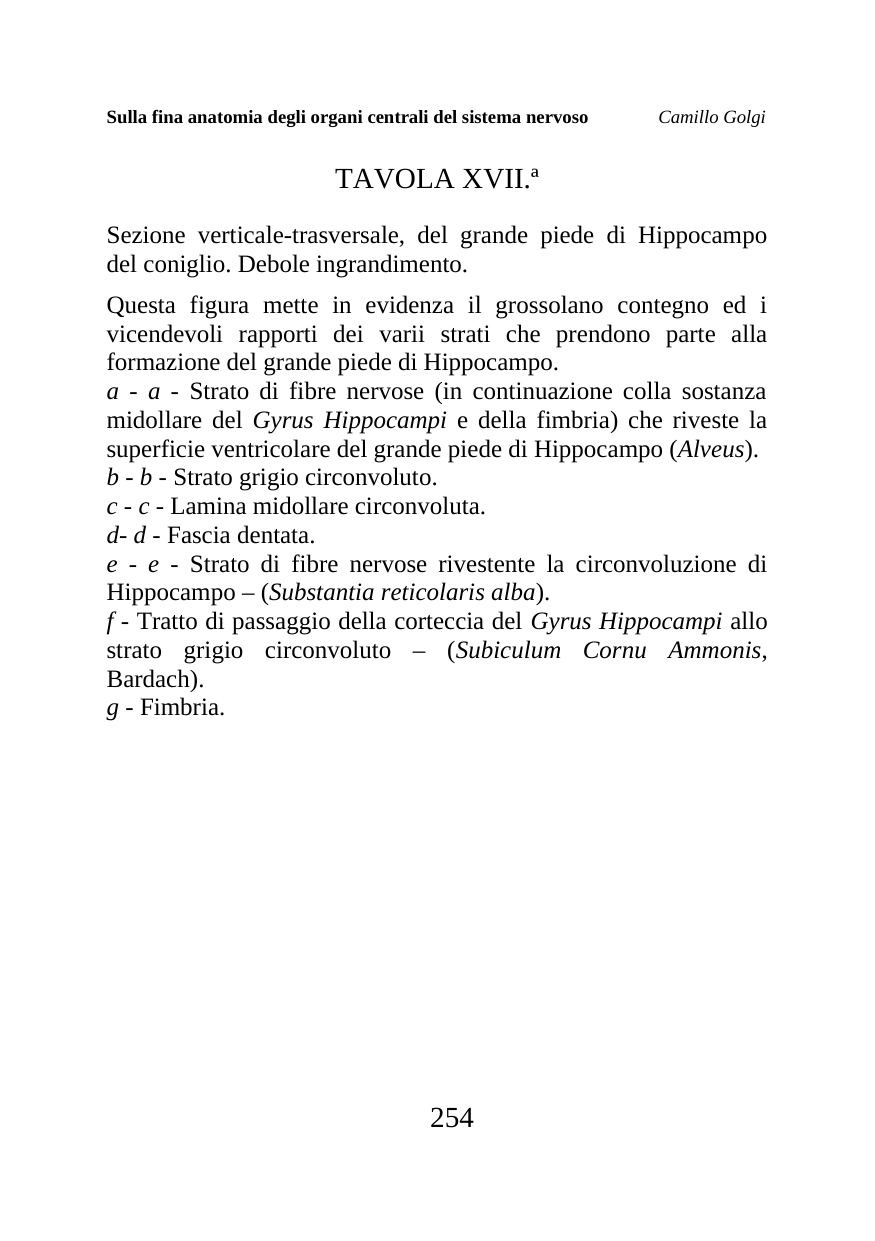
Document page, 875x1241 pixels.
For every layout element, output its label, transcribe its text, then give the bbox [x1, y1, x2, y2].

text c - c - Lamina midollare circonvoluta. [106, 491, 768, 520]
text f - Tratto di passaggio della corteccia del Gyrus Hippocampi allo strato grigio circonvoluto – (Subiculum Cornu Ammonis, Bardach). [106, 606, 768, 692]
text Questa figura mette in evidenza il grossolano contegno ed i vicendevoli rapporti dei varii strati che prendono parte alla formazione del grande piede di Hippocampo. [106, 290, 768, 376]
text e - e - Strato di fibre nervose rivestente la circonvoluzione di Hippocampo – (Substantia reticolaris alba). [106, 549, 768, 606]
text Sezione verticale-trasversale, del grande piede di Hippocampo del coniglio. Debole ingrandimento. [106, 220, 768, 277]
text g - Fimbria. [106, 692, 768, 721]
text a - a - Strato di fibre nervose (in continuazione colla sostanza midollare del Gyrus Hippocampi e della fimbria) che riveste la superficie ventricolare del grande piede di Hippocampo (Alveus). [106, 376, 768, 462]
text d- d - Fascia dentata. [106, 520, 768, 549]
text b - b - Strato grigio circonvoluto. [106, 462, 768, 491]
text TAVOLA XVII.ª [106, 161, 768, 195]
